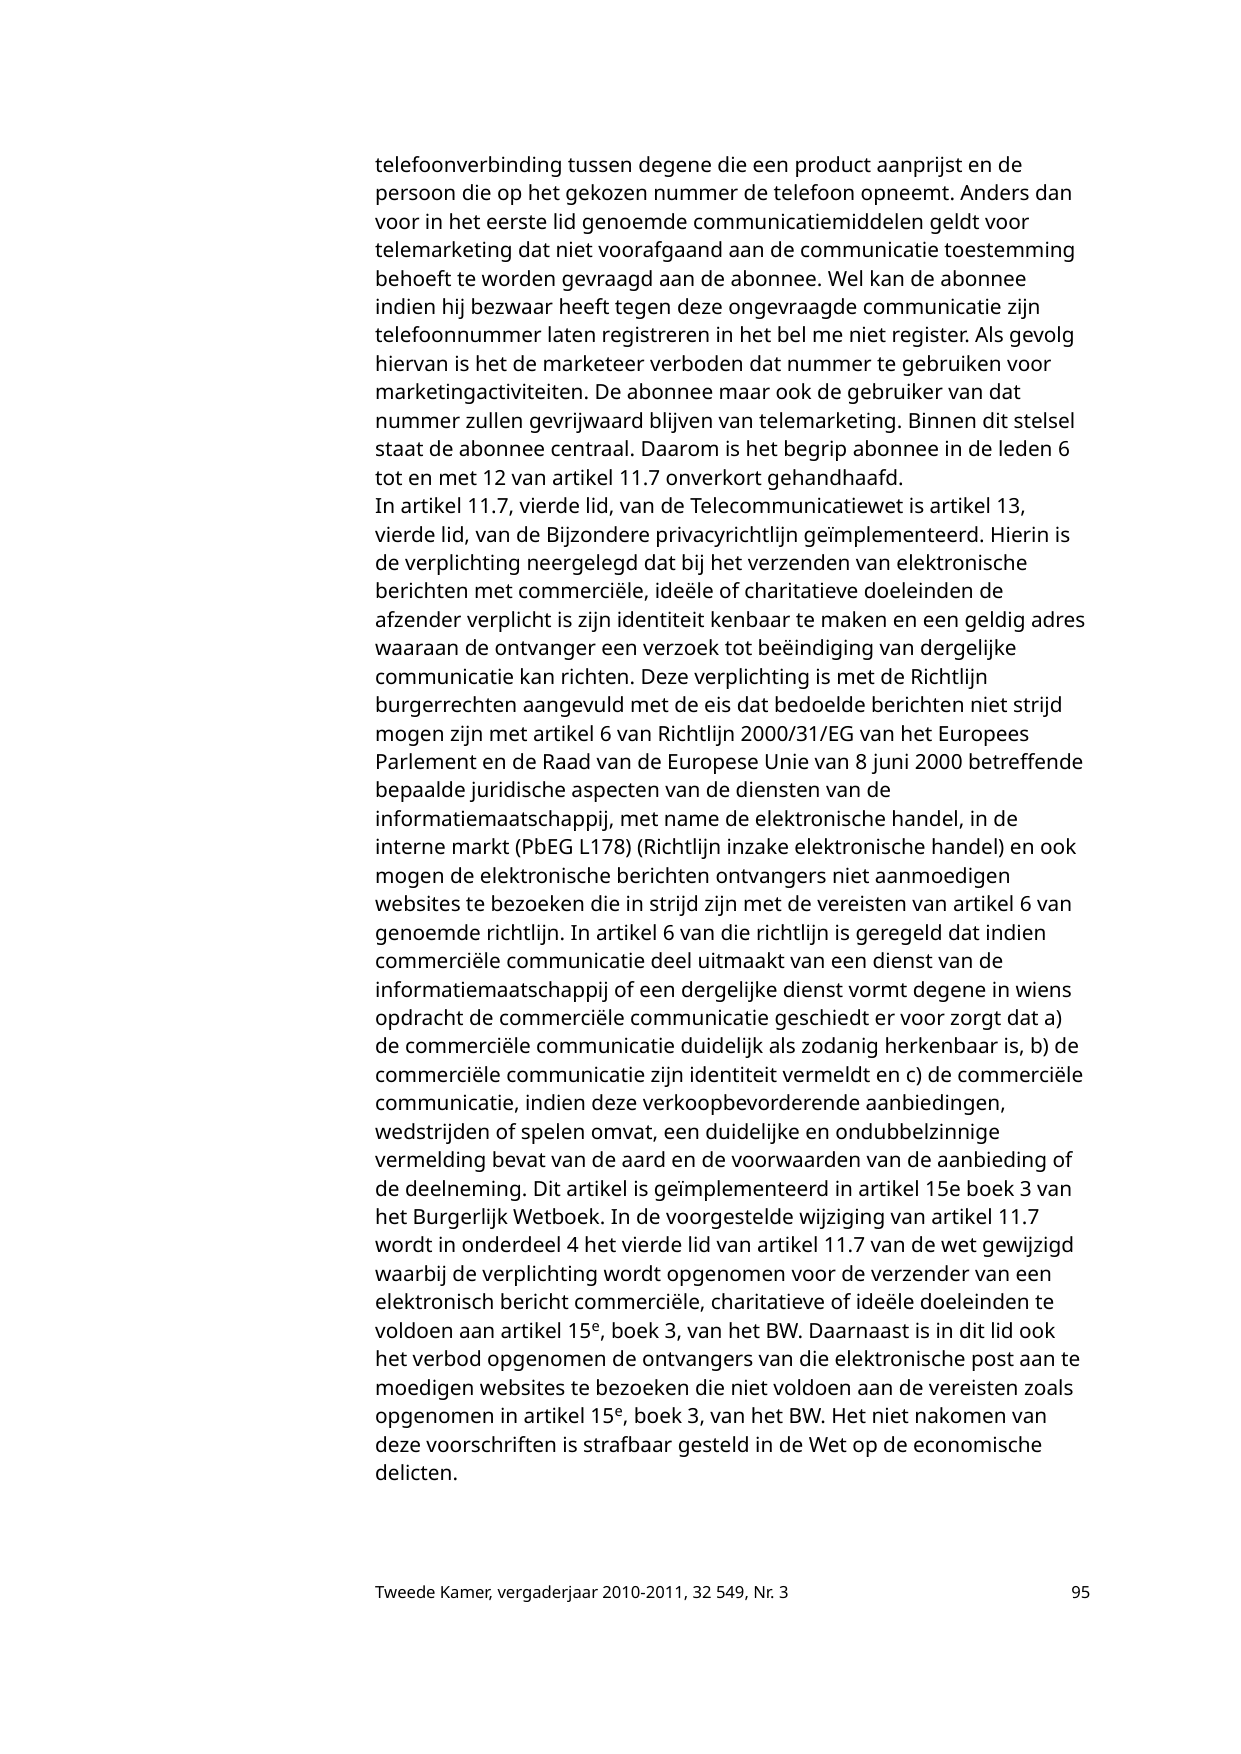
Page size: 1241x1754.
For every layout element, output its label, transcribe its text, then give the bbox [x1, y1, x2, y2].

text telefoonverbinding tussen degene die een product aanprijst en de persoon die op het gekozen nummer de telefoon opneemt. Anders dan voor in het eerste lid genoemde communicatiemiddelen geldt voor telemarketing dat niet voorafgaand aan de communicatie toestemming behoeft te worden gevraagd aan de abonnee. Wel kan de abonnee indien hij bezwaar heeft tegen deze ongevraagde communicatie zijn telefoonnummer laten registreren in het bel me niet register. Als gevolg hiervan is het de marketeer verboden dat nummer te gebruiken voor marketingactiviteiten. De abonnee maar ook de gebruiker van dat nummer zullen gevrijwaard blijven van telemarketing. Binnen dit stelsel staat de abonnee centraal. Daarom is het begrip abonnee in de leden 6 tot en met 12 van artikel 11.7 onverkort gehandhaafd. [375, 150, 1090, 491]
text In artikel 11.7, vierde lid, van de Telecommunicatiewet is artikel 13, vierde lid, van de Bijzondere privacyrichtlijn geïmplementeerd. Hierin is de verplichting neergelegd dat bij het verzenden van elektronische berichten met commerciële, ideële of charitatieve doeleinden de afzender verplicht is zijn identiteit kenbaar te maken en een geldig adres waaraan de ontvanger een verzoek tot beëindiging van dergelijke communicatie kan richten. Deze verplichting is met de Richtlijn burgerrechten aangevuld met de eis dat bedoelde berichten niet strijd mogen zijn met artikel 6 van Richtlijn 2000/31/EG van het Europees Parlement en de Raad van de Europese Unie van 8 juni 2000 betreffende bepaalde juridische aspecten van de diensten van de informatiemaatschappij, met name de elektronische handel, in de interne markt (PbEG L178) (Richtlijn inzake elektronische handel) en ook mogen de elektronische berichten ontvangers niet aanmoedigen websites te bezoeken die in strijd zijn met de vereisten van artikel 6 van genoemde richtlijn. In artikel 6 van die richtlijn is geregeld dat indien commerciële communicatie deel uitmaakt van een dienst van de informatiemaatschappij of een dergelijke dienst vormt degene in wiens opdracht de commerciële communicatie geschiedt er voor zorgt dat a) de commerciële communicatie duidelijk als zodanig herkenbaar is, b) de commerciële communicatie zijn identiteit vermeldt en c) de commerciële communicatie, indien deze verkoopbevorderende aanbiedingen, wedstrijden of spelen omvat, een duidelijke en ondubbelzinnige vermelding bevat van de aard en de voorwaarden van de aanbieding of de deelneming. Dit artikel is geïmplementeerd in artikel 15e boek 3 van het Burgerlijk Wetboek. In de voorgestelde wijziging van artikel 11.7 wordt in onderdeel 4 het vierde lid van artikel 11.7 van de wet gewijzigd waarbij de verplichting wordt opgenomen voor de verzender van een elektronisch bericht commerciële, charitatieve of ideële doeleinden te voldoen aan artikel 15e, boek 3, van het BW. Daarnaast is in dit lid ook het verbod opgenomen de ontvangers van die elektronische post aan te moedigen websites te bezoeken die niet voldoen aan de vereisten zoals opgenomen in artikel 15e, boek 3, van het BW. Het niet nakomen van deze voorschriften is strafbaar gesteld in de Wet op de economische delicten. [375, 491, 1090, 1487]
